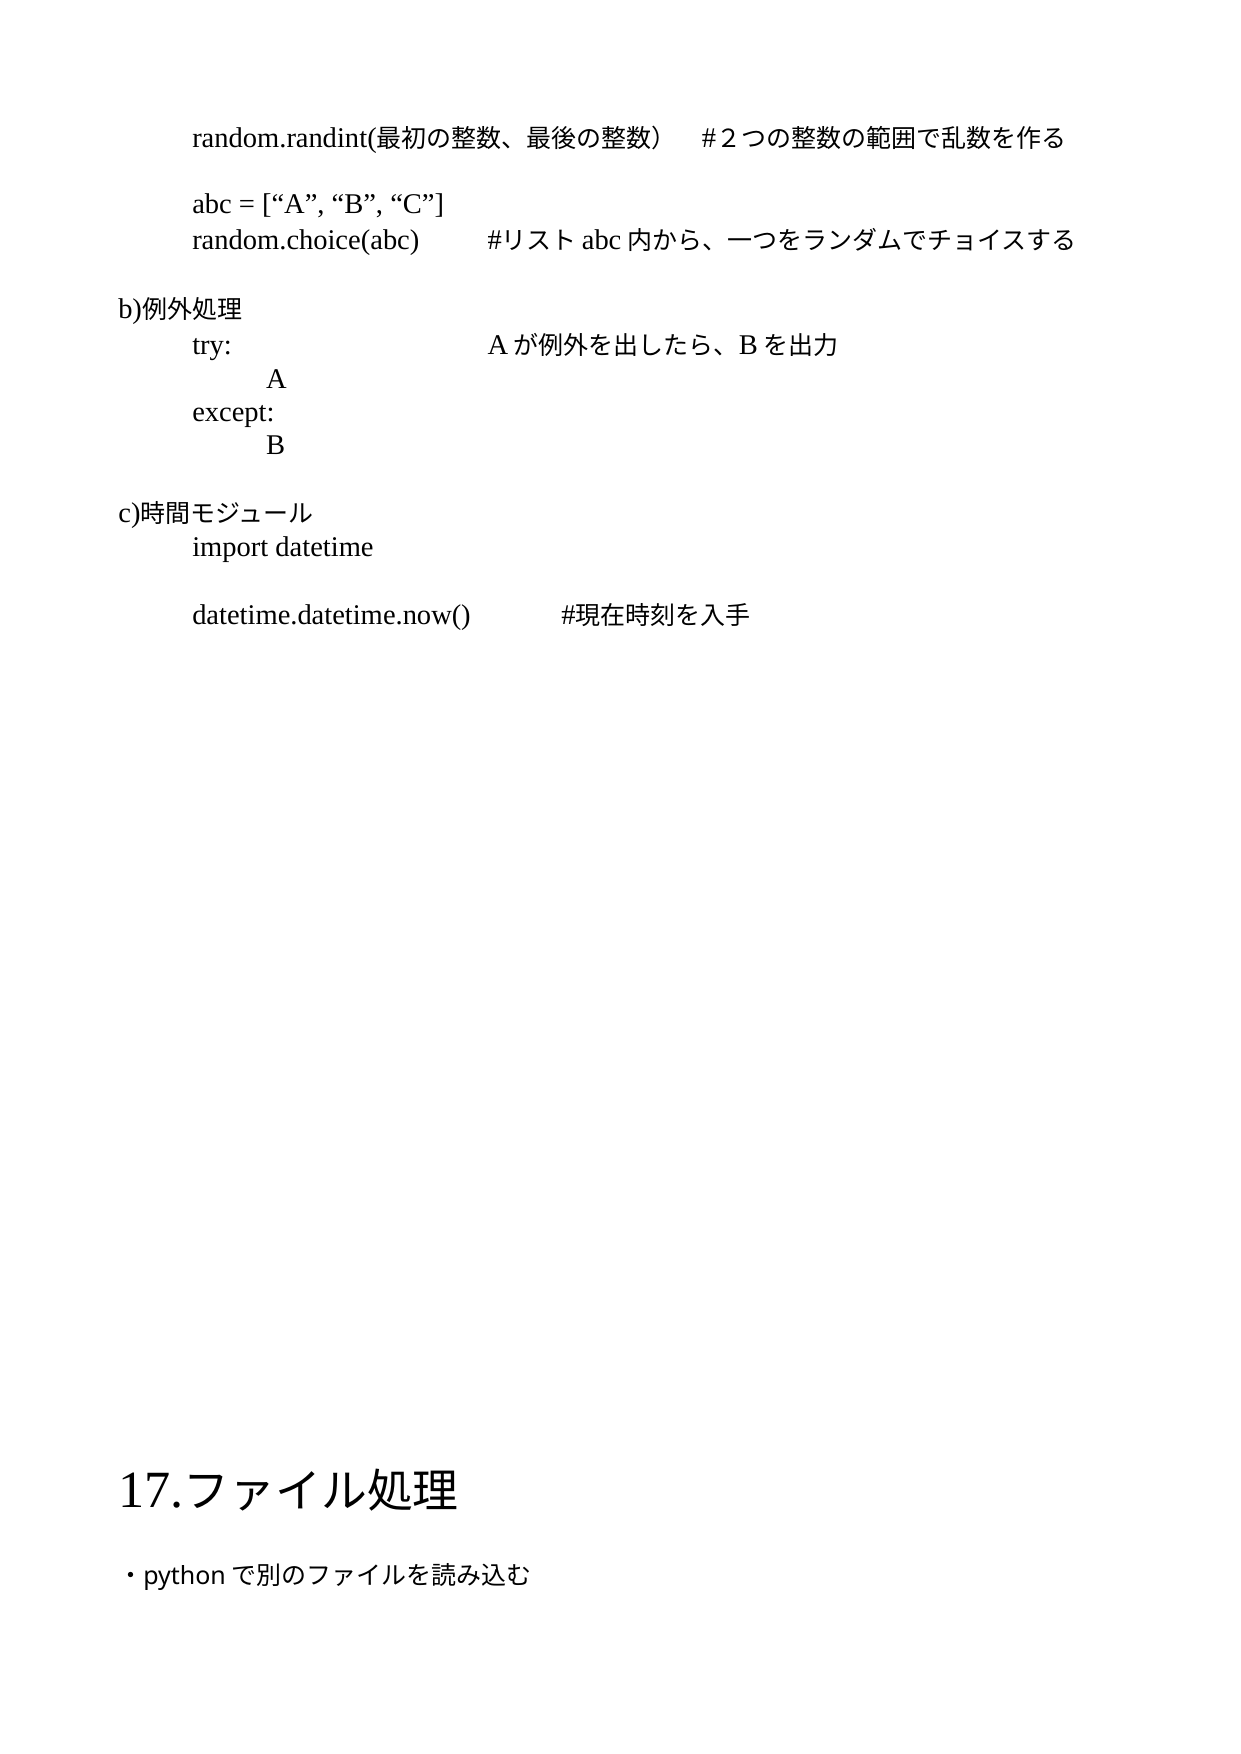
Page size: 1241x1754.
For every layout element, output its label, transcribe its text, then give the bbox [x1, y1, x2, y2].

text random.choice(abc) #リストabc内から、一つをランダムでチョイスする [118, 220, 1122, 256]
text c)時間モジュール [118, 493, 1122, 530]
text ・pythonで別のファイルを読み込む [118, 1555, 1122, 1591]
text import datetime [118, 530, 1122, 563]
text datetime.datetime.now() #現在時刻を入手 [118, 596, 1122, 632]
text B [118, 428, 1122, 461]
text b)例外処理 [118, 289, 1122, 326]
text A [118, 362, 1122, 395]
text try: Aが例外を出したら、Bを出力 [118, 326, 1122, 362]
text abc = [“A”, “B”, “C”] [118, 187, 1122, 220]
text 17.ファイル処理 [118, 1455, 1122, 1521]
text random.randint(最初の整数、最後の整数） #２つの整数の範囲で乱数を作る [118, 118, 1122, 154]
text except: [118, 395, 1122, 428]
